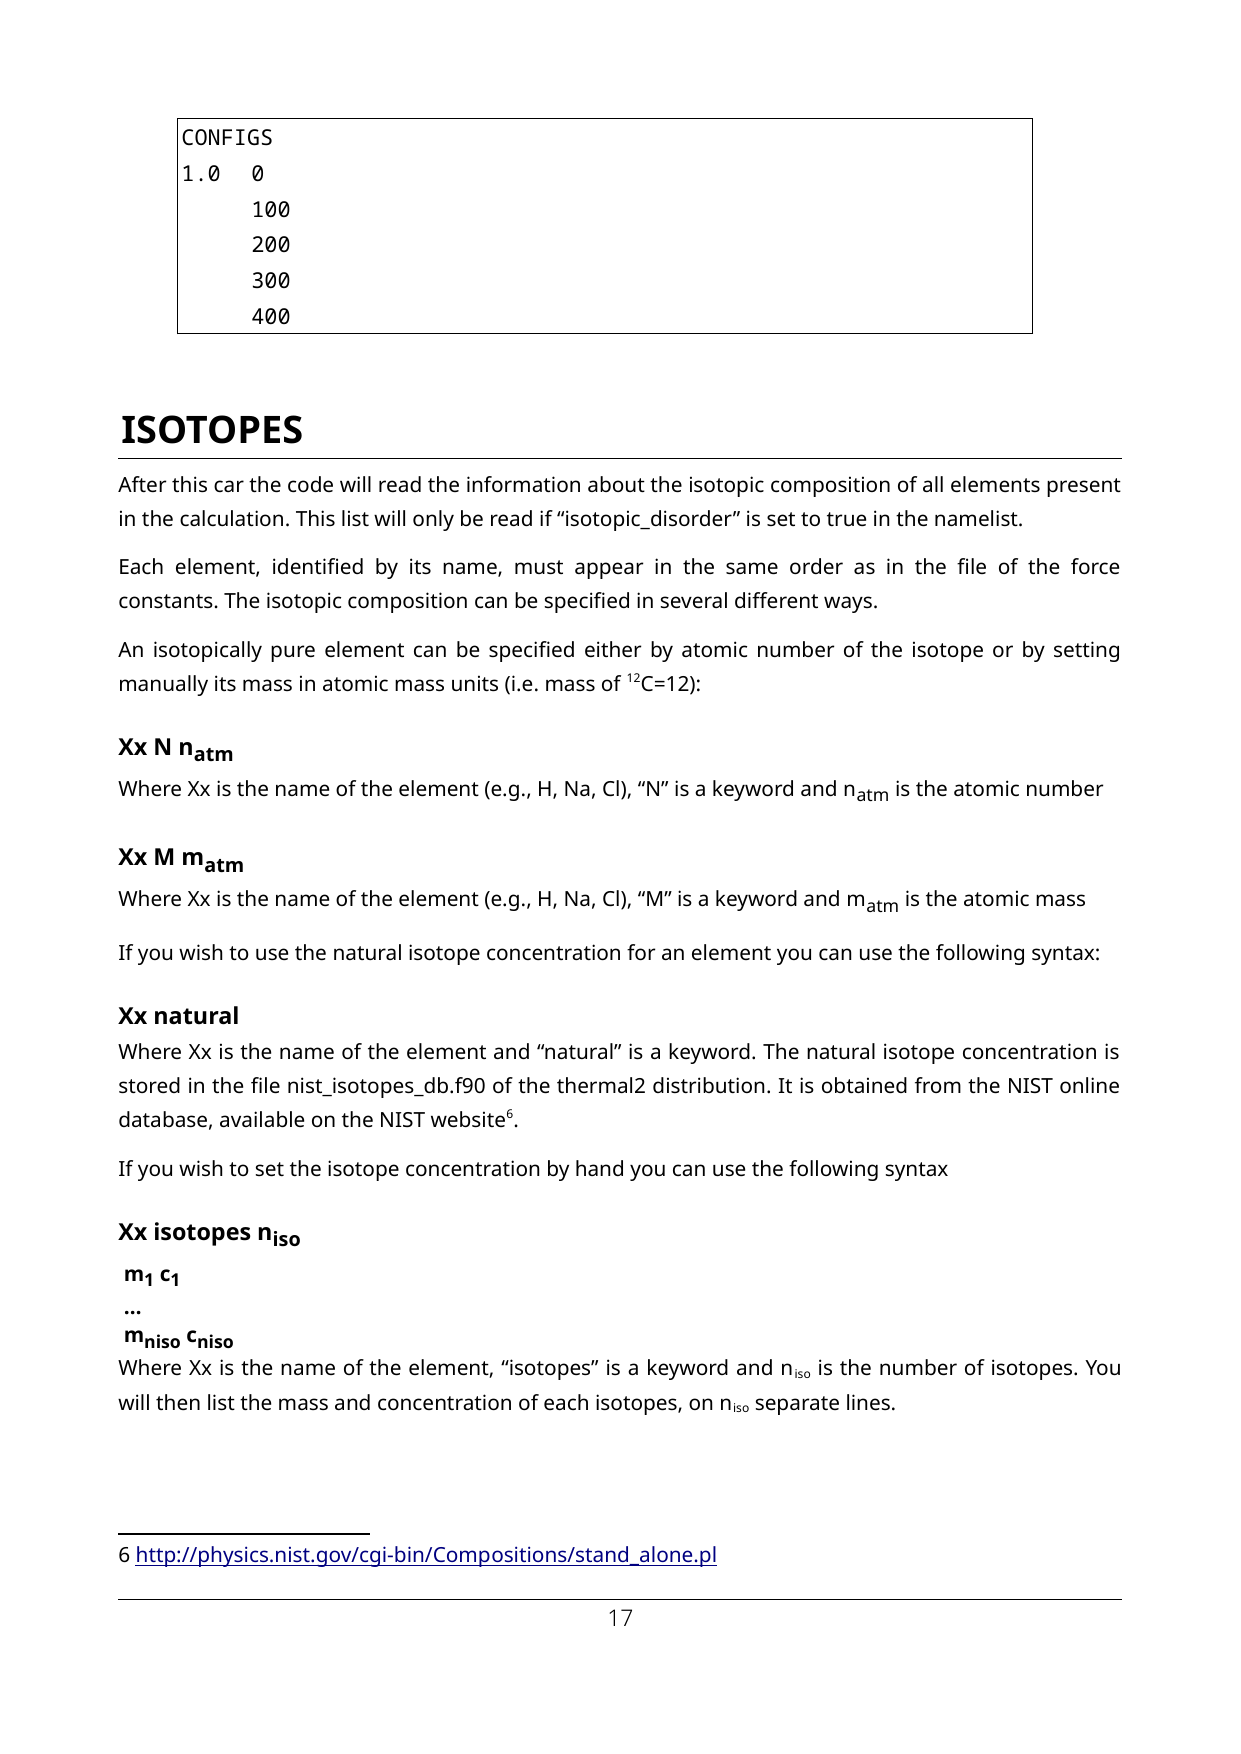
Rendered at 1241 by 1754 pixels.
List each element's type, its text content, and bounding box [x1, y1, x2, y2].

text Where Xx is the name of the element (e.g., H, Na, Cl), “M” is a keyword and matm is the atomic mass [118, 884, 1122, 917]
text Where Xx is the name of the element (e.g., H, Na, Cl), “N” is a keyword and natm is the atomic number [118, 774, 1122, 807]
text If you wish to set the isotope concentration by hand you can use the following syntax [118, 1154, 1122, 1183]
subtitle Xx isotopes niso [118, 1215, 1122, 1253]
text Where Xx is the name of the element, “isotopes” is a keyword and niso is the number of isotopes. You will then list the mass and concentration of each isotopes, on niso separate lines. [118, 1353, 1122, 1416]
subtitle ISOTOPES [118, 400, 1122, 458]
subtitle Xx N natm [118, 730, 1122, 768]
subtitle m1 c1 … mniso cniso [118, 1259, 1122, 1353]
text Where Xx is the name of the element and “natural” is a keyword. The natural isotope concentration is stored in the file nist_isotopes_db.f90 of the thermal2 distribution. It is obtained from the NIST online database, available on the NIST website. [118, 1037, 1122, 1134]
text If you wish to use the natural isotope concentration for an element you can use the following syntax: [118, 938, 1122, 967]
text After this car the code will read the information about the isotopic composition of all elements present in the calculation. This list will only be read if “isotopic_disorder” is set to true in the namelist. [118, 470, 1122, 532]
subtitle Xx M matm [118, 841, 1122, 878]
text Each element, identified by its name, must appear in the same order as in the file of the force constants. The isotopic composition can be specified in several different ways. [118, 552, 1122, 615]
subtitle Xx natural [118, 999, 1122, 1031]
text CONFIGS 1.0 0 100 200 300 400 [178, 119, 1032, 333]
text An isotopically pure element can be specified either by atomic number of the isotope or by setting manually its mass in atomic mass units (i.e. mass of 12C=12): [118, 635, 1122, 698]
text http://physics.nist.gov/cgi-bin/Compositions/stand_alone.pl [118, 1541, 1122, 1569]
